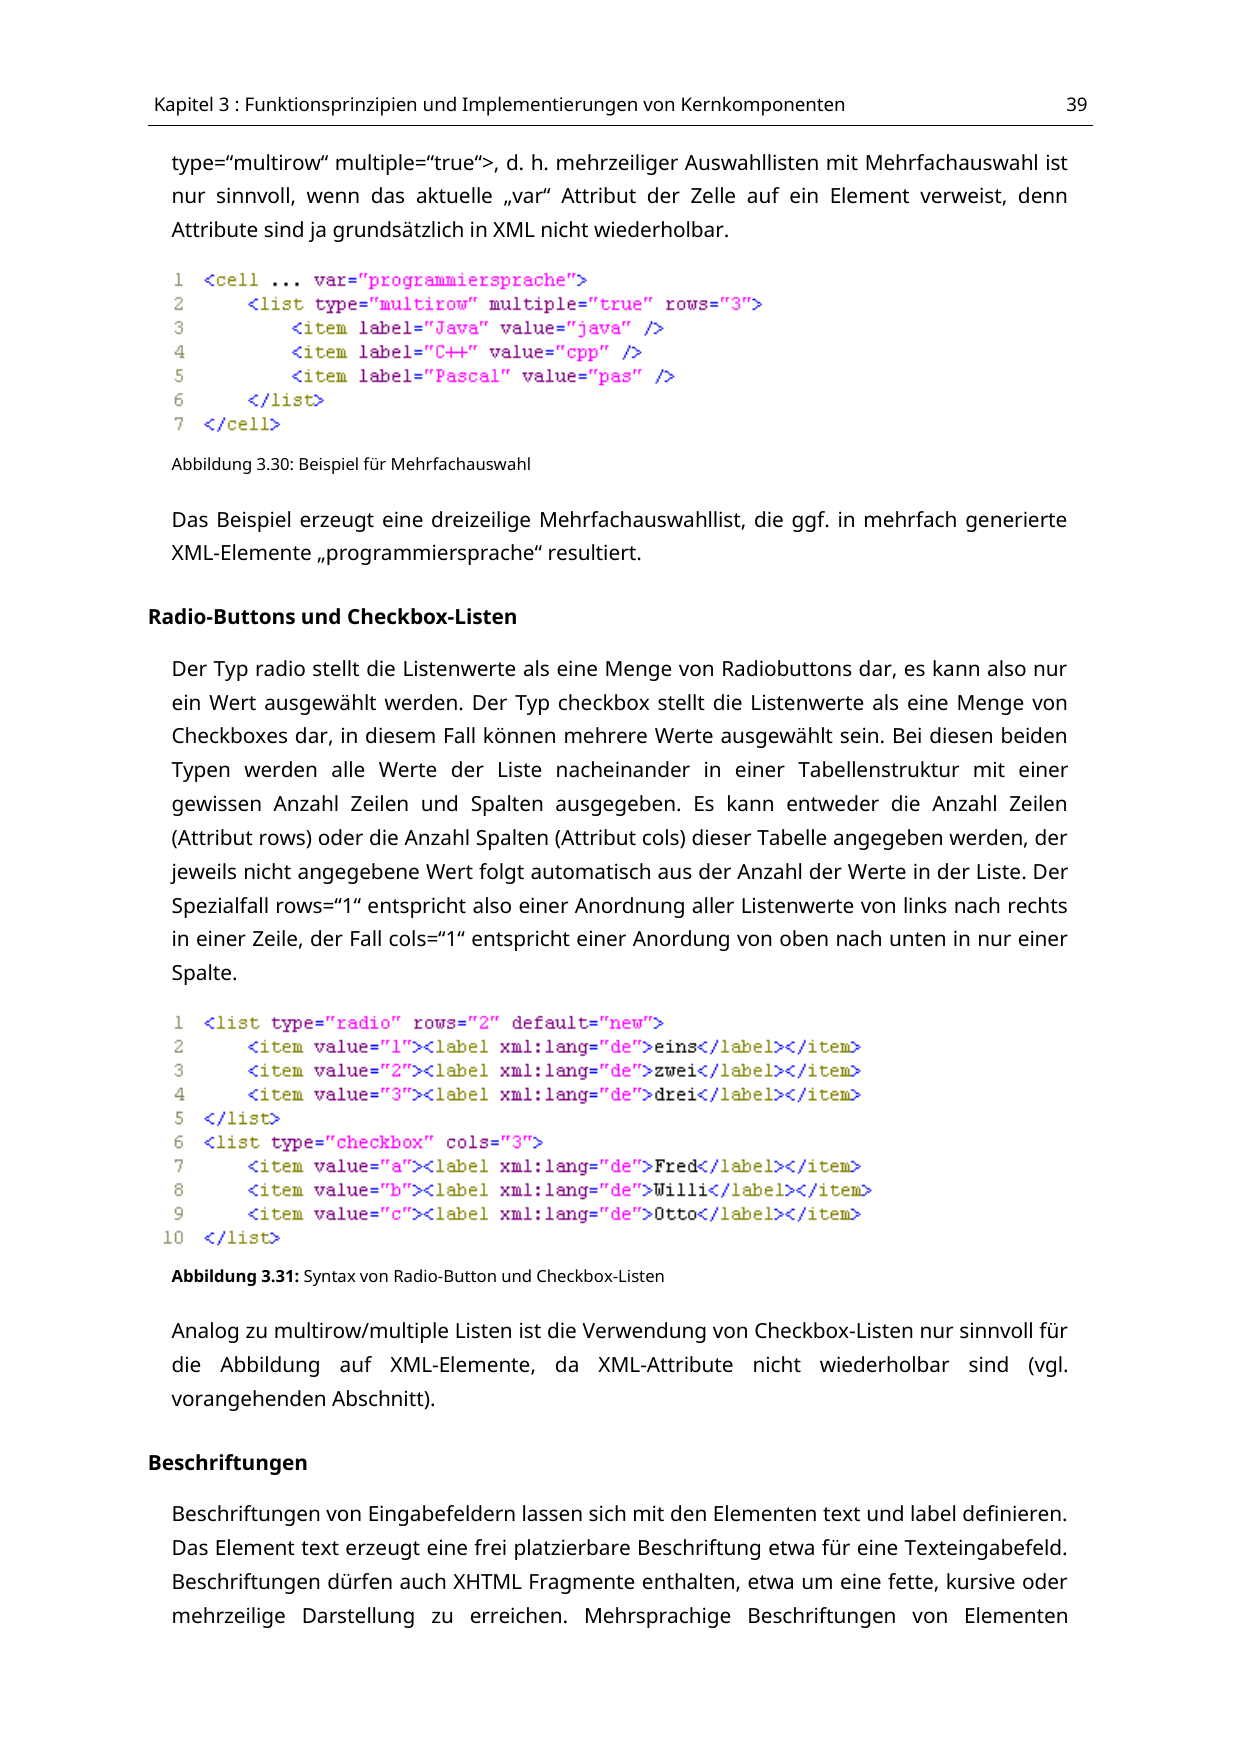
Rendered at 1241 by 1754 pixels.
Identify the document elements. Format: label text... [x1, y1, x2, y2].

text Der Typ radio stellt die Listenwerte als eine Menge von Radiobuttons dar, es kann also nur ein Wert ausgewählt werden. Der Typ checkbox stellt die Listenwerte als eine Menge von Checkboxes dar, in diesem Fall können mehrere Werte ausgewählt sein. Bei diesen beiden Typen werden alle Werte der Liste nacheinander in einer Tabellenstruktur mit einer gewissen Anzahl Zeilen und Spalten ausgegeben. Es kann entweder die Anzahl Zeilen (Attribut rows) oder die Anzahl Spalten (Attribut cols) dieser Tabelle angegeben werden, der jeweils nicht angegebene Wert folgt automatisch aus der Anzahl der Werte in der Liste. Der Spezialfall rows=“1“ entspricht also einer Anordnung aller Listenwerte von links nach rechts in einer Zeile, der Fall cols=“1“ entspricht einer Anordung von oben nach unten in nur einer Spalte. [171, 654, 1069, 987]
text Das Beispiel erzeugt eine dreizeilige Mehrfachauswahllist, die ggf. in mehrfach generierte XML-Elemente „programmiersprache“ resultiert. [148, 255, 1069, 567]
text Abbildung 3.30: Beispiel für Mehrfachauswahl [171, 437, 771, 475]
subtitle Beschriftungen [148, 1448, 1092, 1476]
text Beschriftungen von Eingabefeldern lassen sich mit den Elementen text und label definieren. Das Element text erzeugt eine frei platzierbare Beschriftung etwa für eine Texteingabefeld. Beschriftungen dürfen auch XHTML Fragmente enthalten, etwa um eine fette, kursive oder mehrzeilige Darstellung zu erreichen. Mehrsprachige Beschriftungen von Elementen [171, 1499, 1069, 1629]
subtitle Radio-Buttons und Checkbox-Listen [148, 602, 1092, 630]
text Analog zu multirow/multiple Listen ist die Verwendung von Checkbox-Listen nur sinnvoll für die Abbildung auf XML-Elemente, da XML-Attribute nicht wiederholbar sind (vgl. vorangehenden Abschnitt). [148, 998, 1069, 1412]
text Abbildung 3.31: Syntax von Radio-Button und Checkbox-Listen [171, 1248, 976, 1287]
text type=“multirow“ multiple=“true“>, d. h. mehrzeiliger Auswahllisten mit Mehrfachauswahl ist nur sinnvoll, wenn das aktuelle „var“ Attribut der Zelle auf ein Element verweist, denn Attribute sind ja grundsätzlich in XML nicht wiederholbar. [171, 148, 1069, 243]
